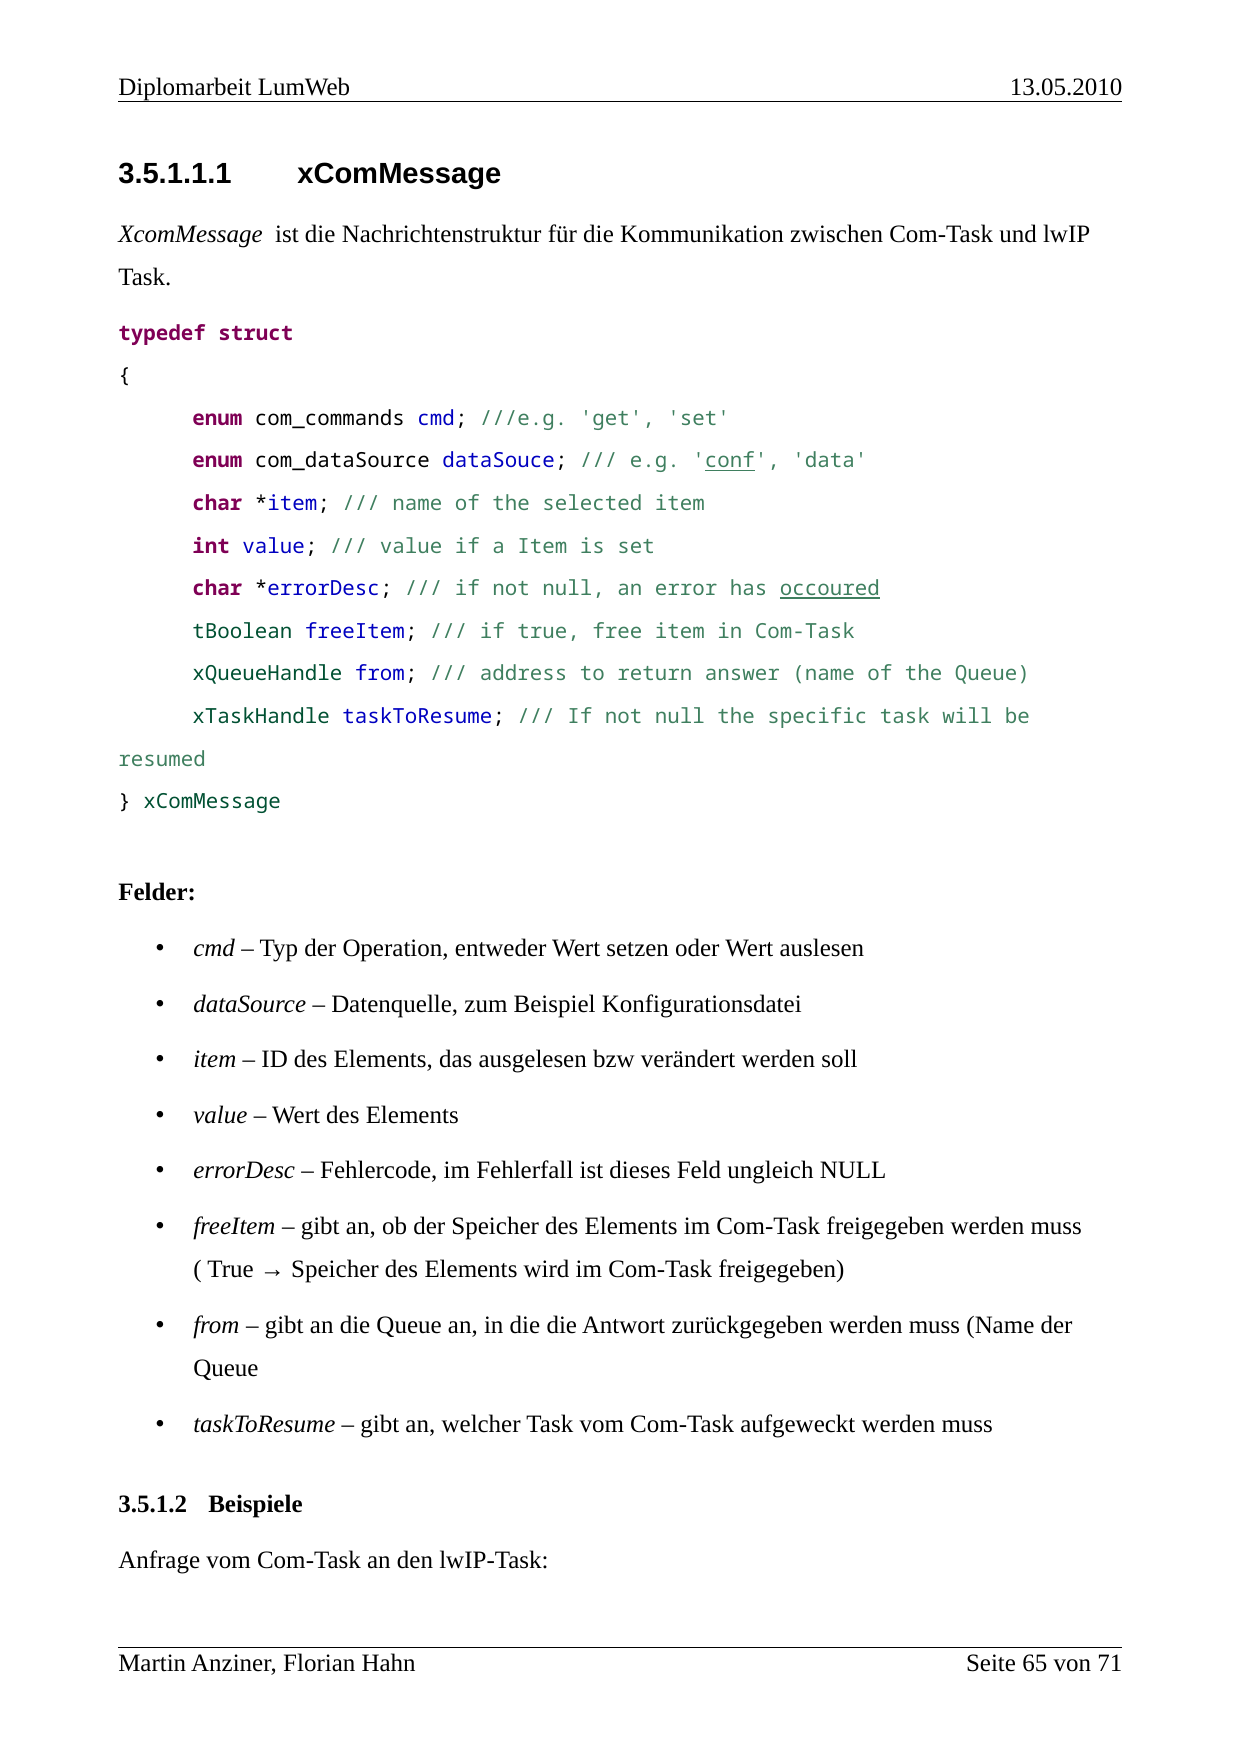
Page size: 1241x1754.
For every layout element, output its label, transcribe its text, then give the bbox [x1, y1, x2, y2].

list dataSource – Datenquelle, zum Beispiel Konfigurationsdatei [156, 989, 1122, 1017]
list from – gibt an die Queue an, in die die Antwort zurückgegeben werden muss (Name der Queue [156, 1310, 1122, 1382]
text char *item; /// name of the selected item [118, 488, 1122, 517]
list value – Wert des Elements [156, 1100, 1122, 1129]
subtitle Beispiele [118, 1489, 1122, 1518]
text XcomMessage ist die Nachrichtenstruktur für die Kommunikation zwischen Com-Task und lwIP Task. [118, 219, 1122, 291]
text } xComMessage [118, 786, 1122, 815]
list taskToResume – gibt an, welcher Task vom Com-Task aufgeweckt werden muss [156, 1409, 1122, 1437]
text enum com_commands cmd; ///e.g. 'get', 'set' [118, 403, 1122, 431]
text int value; /// value if a Item is set [118, 531, 1122, 559]
text Anfrage vom Com-Task an den lwIP-Task: [118, 1545, 1122, 1574]
list errorDesc – Fehlercode, im Fehlerfall ist dieses Feld ungleich NULL [156, 1156, 1122, 1184]
text xQueueHandle from; /// address to return answer (name of the Queue) [118, 658, 1122, 687]
list item – ID des Elements, das ausgelesen bzw verändert werden soll [156, 1044, 1122, 1073]
text char *errorDesc; /// if not null, an error has occoured [118, 573, 1122, 602]
list freeItem – gibt an, ob der Speicher des Elements im Com-Task freigegeben werden muss ( True → Speicher des Elements wird im Com-Task freigegeben) [156, 1211, 1122, 1283]
list cmd – Typ der Operation, entweder Wert setzen oder Wert auslesen [156, 933, 1122, 962]
text xTaskHandle taskToResume; /// If not null the specific task will be resumed [118, 701, 1122, 772]
text enum com_dataSource dataSouce; /// e.g. 'conf', 'data' [118, 446, 1122, 474]
text { [118, 360, 1122, 389]
text typedef struct [118, 318, 1122, 346]
text tBoolean freeItem; /// if true, free item in Com-Task [118, 616, 1122, 644]
text Felder: [118, 877, 1122, 906]
subtitle xComMessage [118, 156, 1122, 190]
